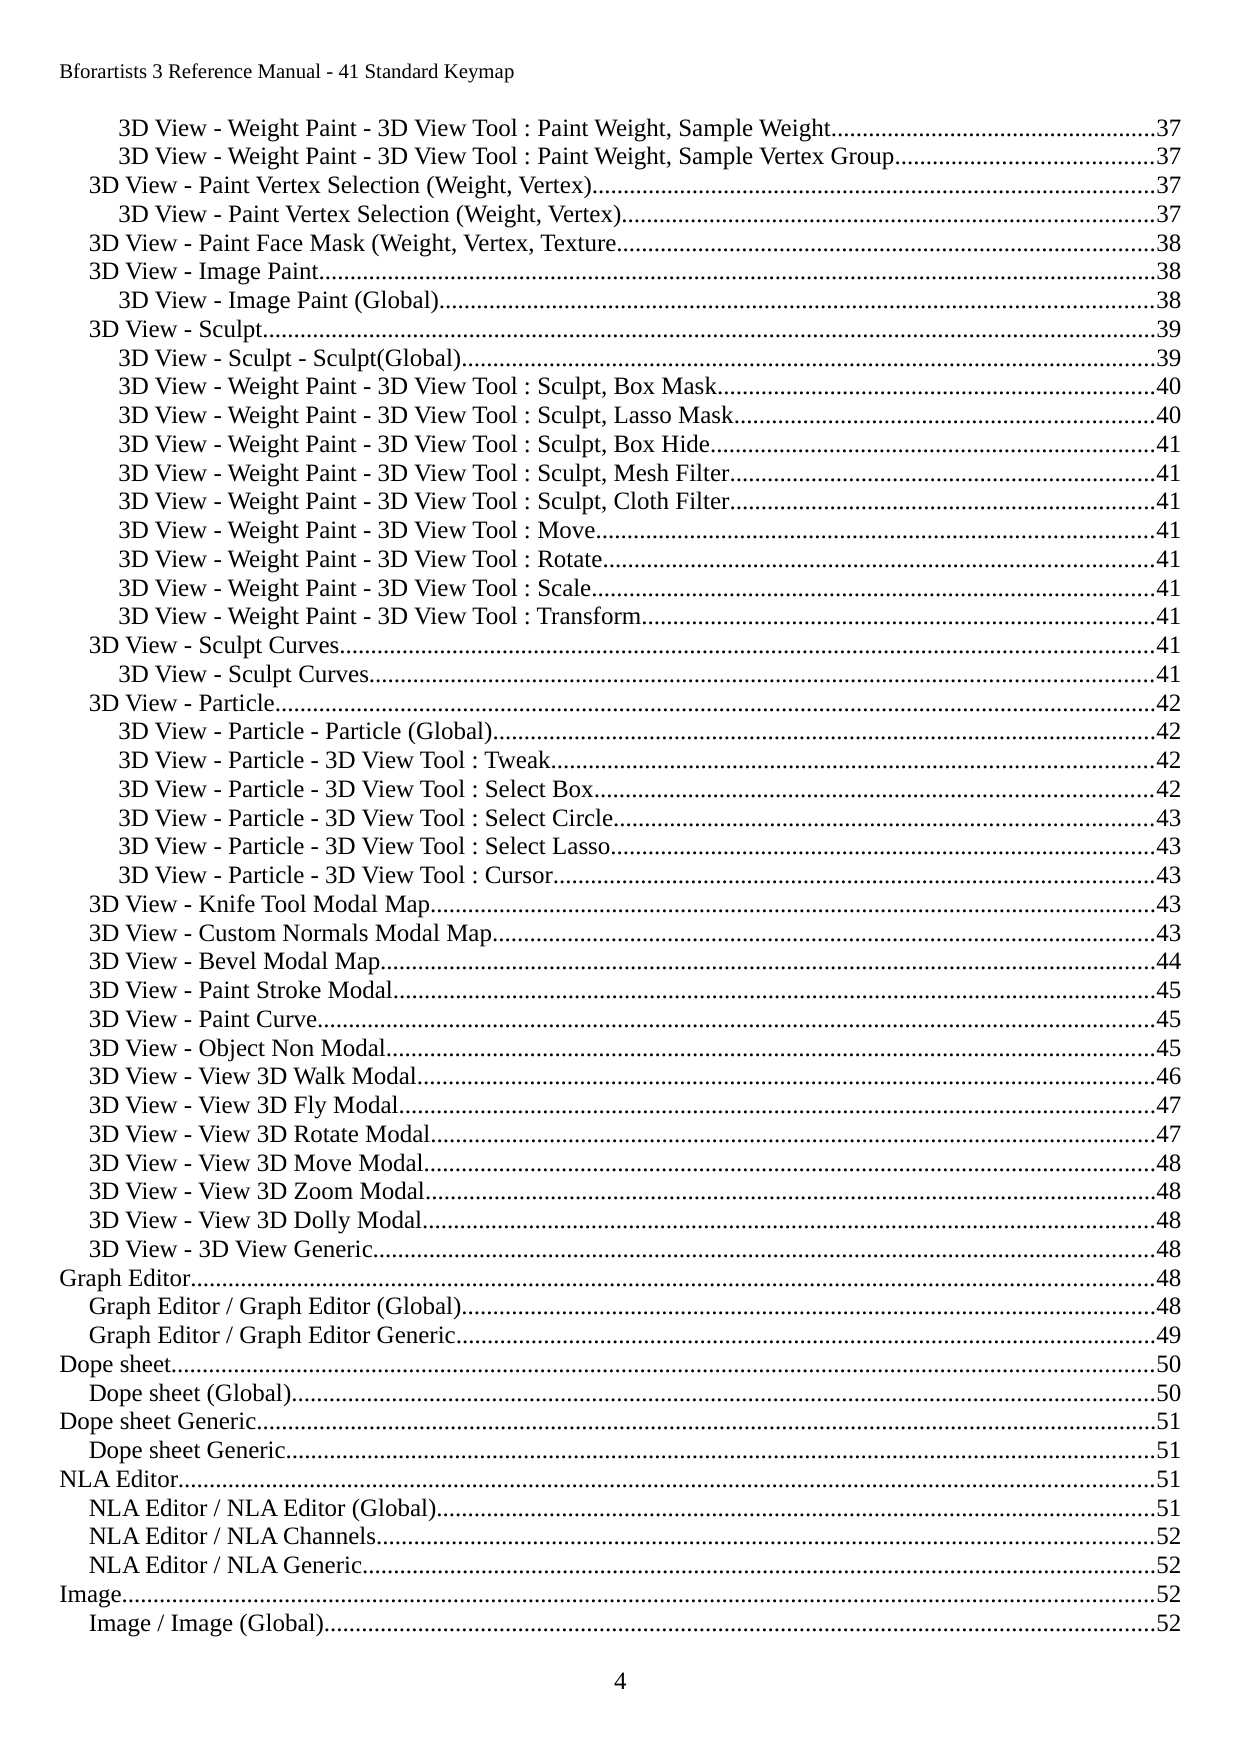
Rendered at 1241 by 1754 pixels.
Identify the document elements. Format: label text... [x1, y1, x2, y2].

text Graph Editor 48 [59, 1263, 1181, 1291]
text 3D View - Paint Face Mask (Weight, Vertex, Texture 38 [88, 228, 1181, 256]
text 3D View - Particle - 3D View Tool : Select Box 42 [118, 774, 1181, 803]
text 3D View - View 3D Walk Modal 46 [88, 1061, 1181, 1090]
text 3D View - Particle - Particle (Global) 42 [118, 716, 1181, 745]
text 3D View - Weight Paint - 3D View Tool : Sculpt, Box Mask 40 [118, 371, 1181, 400]
text 3D View - View 3D Move Modal 48 [88, 1148, 1181, 1176]
text 3D View - 3D View Generic 48 [88, 1234, 1181, 1263]
text NLA Editor / NLA Editor (Global) 51 [88, 1493, 1181, 1521]
text 3D View - Weight Paint - 3D View Tool : Sculpt, Cloth Filter 41 [118, 486, 1181, 515]
text Graph Editor / Graph Editor (Global) 48 [88, 1291, 1181, 1320]
text 3D View - Image Paint (Global) 38 [118, 285, 1181, 314]
text 3D View - Weight Paint - 3D View Tool : Transform 41 [118, 601, 1181, 630]
text NLA Editor / NLA Channels 52 [88, 1521, 1181, 1550]
text Dope sheet (Global) 50 [88, 1378, 1181, 1406]
text 3D View - Weight Paint - 3D View Tool : Paint Weight, Sample Weight 37 [118, 113, 1181, 141]
text 3D View - Particle - 3D View Tool : Tweak 42 [118, 745, 1181, 774]
text 3D View - Weight Paint - 3D View Tool : Paint Weight, Sample Vertex Group 37 [118, 141, 1181, 170]
text 3D View - Particle - 3D View Tool : Select Circle 43 [118, 803, 1181, 831]
text 3D View - Bevel Modal Map 44 [88, 946, 1181, 975]
text NLA Editor 51 [59, 1464, 1181, 1493]
text 3D View - Weight Paint - 3D View Tool : Sculpt, Mesh Filter 41 [118, 458, 1181, 486]
text 3D View - View 3D Rotate Modal 47 [88, 1119, 1181, 1148]
text 3D View - Knife Tool Modal Map 43 [88, 889, 1181, 918]
text 3D View - Paint Vertex Selection (Weight, Vertex) 37 [88, 170, 1181, 199]
text Dope sheet 50 [59, 1349, 1181, 1378]
text 3D View - View 3D Dolly Modal 48 [88, 1205, 1181, 1234]
text Dope sheet Generic 51 [59, 1406, 1181, 1435]
text 3D View - Sculpt Curves 41 [118, 659, 1181, 688]
text 3D View - Weight Paint - 3D View Tool : Scale 41 [118, 573, 1181, 601]
text 3D View - Particle 42 [88, 688, 1181, 716]
text 3D View - View 3D Zoom Modal 48 [88, 1176, 1181, 1205]
text Dope sheet Generic 51 [88, 1435, 1181, 1464]
text NLA Editor / NLA Generic 52 [88, 1550, 1181, 1579]
text 3D View - View 3D Fly Modal 47 [88, 1090, 1181, 1119]
text 3D View - Object Non Modal 45 [88, 1033, 1181, 1061]
text 3D View - Weight Paint - 3D View Tool : Rotate 41 [118, 544, 1181, 573]
text 3D View - Weight Paint - 3D View Tool : Move 41 [118, 515, 1181, 544]
text 3D View - Weight Paint - 3D View Tool : Sculpt, Box Hide 41 [118, 429, 1181, 458]
text 3D View - Sculpt - Sculpt(Global) 39 [118, 343, 1181, 371]
text 3D View - Paint Stroke Modal 45 [88, 975, 1181, 1004]
text 3D View - Particle - 3D View Tool : Cursor 43 [118, 860, 1181, 889]
text 3D View - Custom Normals Modal Map 43 [88, 918, 1181, 946]
text 3D View - Paint Vertex Selection (Weight, Vertex) 37 [118, 199, 1181, 228]
text 3D View - Image Paint 38 [88, 256, 1181, 285]
text 3D View - Particle - 3D View Tool : Select Lasso 43 [118, 831, 1181, 860]
text 3D View - Sculpt Curves 41 [88, 630, 1181, 659]
text 3D View - Weight Paint - 3D View Tool : Sculpt, Lasso Mask 40 [118, 400, 1181, 429]
text Graph Editor / Graph Editor Generic 49 [88, 1320, 1181, 1349]
text Image / Image (Global) 52 [88, 1608, 1181, 1636]
text Image 52 [59, 1579, 1181, 1608]
text 3D View - Sculpt 39 [88, 314, 1181, 343]
text 3D View - Paint Curve 45 [88, 1004, 1181, 1033]
